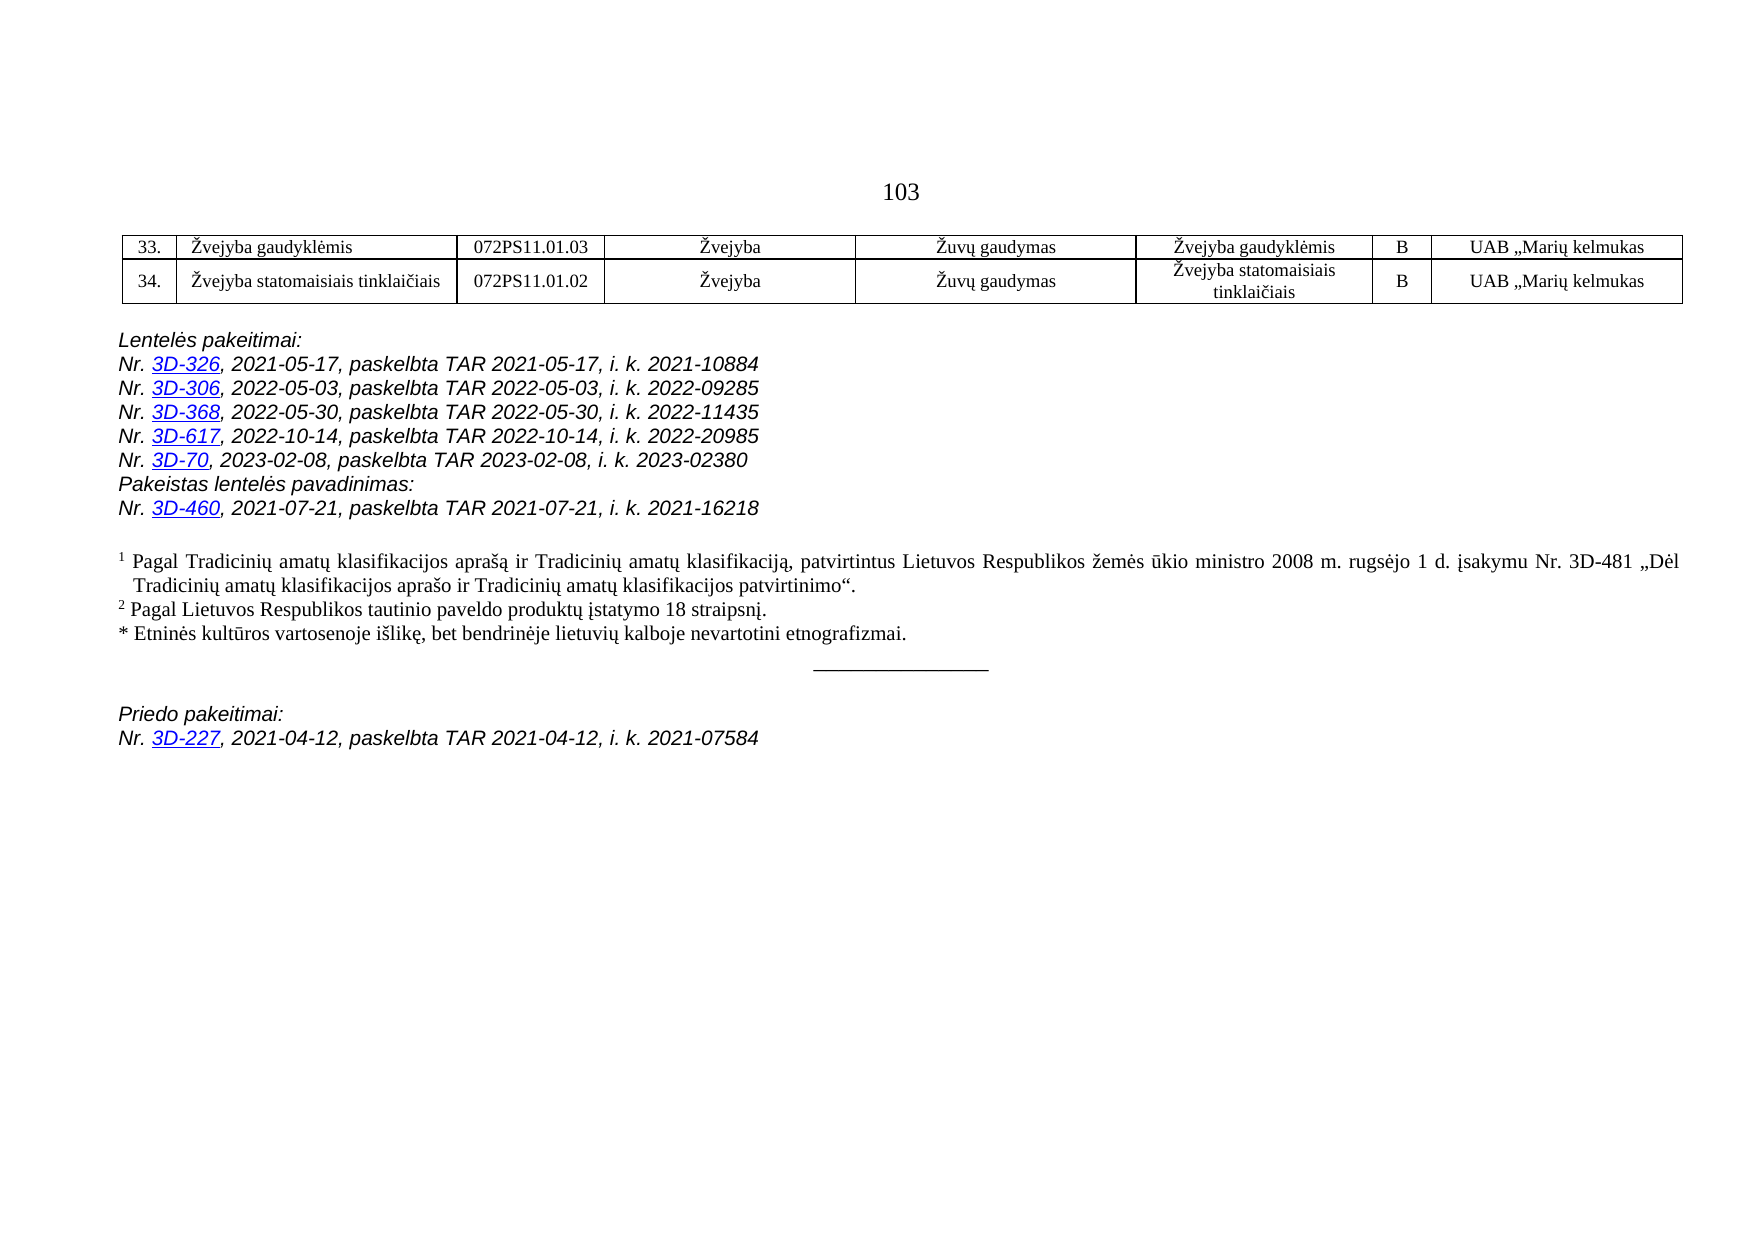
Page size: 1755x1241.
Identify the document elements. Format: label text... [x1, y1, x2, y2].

table_cell Žvejyba [605, 236, 855, 258]
table_cell Žvejyba gaudyklėmis [1137, 236, 1372, 258]
table_cell B [1373, 236, 1431, 258]
text 2 Pagal Lietuvos Respublikоs tautinio paveldo produktų įstatymo 18 straipsnį. [118, 597, 1683, 621]
text Nr. 3D-306, 2022-05-03, paskelbta TAR 2022-05-03, i. k. 2022-09285 [118, 376, 1683, 400]
table_cell Žvejyba [605, 260, 855, 302]
table_cell UAB „Marių kelmukas [1432, 260, 1682, 302]
text Nr. 3D-326, 2021-05-17, paskelbta TAR 2021-05-17, i. k. 2021-10884 [118, 352, 1683, 376]
table_cell UAB „Marių kelmukas [1432, 236, 1682, 258]
table_cell Žvejyba gaudyklėmis [177, 236, 456, 258]
text * Etninės kultūros vartosenoje išlikę, bet bendrinėje lietuvių kalboje nevartotini etnografizmai. [118, 621, 1683, 645]
text 1 Pagal Tradicinių amatų klasifikacijos aprašą ir Tradicinių amatų klasifikaciją, patvirtintus Lietuvos Respublikоs žemės ūkio ministro 2008 m. rugsėjo 1 d. įsakymu Nr. 3D-481 „Dėl Tradicinių amatų klasifikacijos aprašo ir Tradicinių amatų klasifikacijos patvirtinimo“. [118, 548, 1683, 597]
table_cell Žuvų gaudymas [856, 260, 1135, 302]
table_cell 33. [123, 236, 176, 258]
table_cell 34. [123, 260, 176, 302]
table_cell Žuvų gaudymas [856, 236, 1135, 258]
text Nr. 3D-368, 2022-05-30, paskelbta TAR 2022-05-30, i. k. 2022-11435 [118, 400, 1683, 424]
text Nr. 3D-617, 2022-10-14, paskelbta TAR 2022-10-14, i. k. 2022-20985 [118, 424, 1683, 448]
text Pakeistas lentelės pavadinimas: [118, 472, 1683, 496]
text ______________ [118, 645, 1683, 673]
table_cell Žvejyba statomaisiais tinklaičiais [177, 260, 456, 302]
text Nr. 3D-460, 2021-07-21, paskelbta TAR 2021-07-21, i. k. 2021-16218 [118, 496, 1683, 520]
text Priedo pakeitimai: [118, 702, 1683, 726]
table_cell 072PS11.01.02 [458, 260, 604, 302]
table_cell B [1373, 260, 1431, 302]
text Nr. 3D-227, 2021-04-12, paskelbta TAR 2021-04-12, i. k. 2021-07584 [118, 726, 1683, 750]
text Lentelės pakeitimai: [118, 328, 1683, 352]
text Nr. 3D-70, 2023-02-08, paskelbta TAR 2023-02-08, i. k. 2023-02380 [118, 448, 1683, 472]
table_cell 072PS11.01.03 [458, 236, 604, 258]
table_cell Žvejyba statomaisiais tinklaičiais [1137, 260, 1372, 302]
